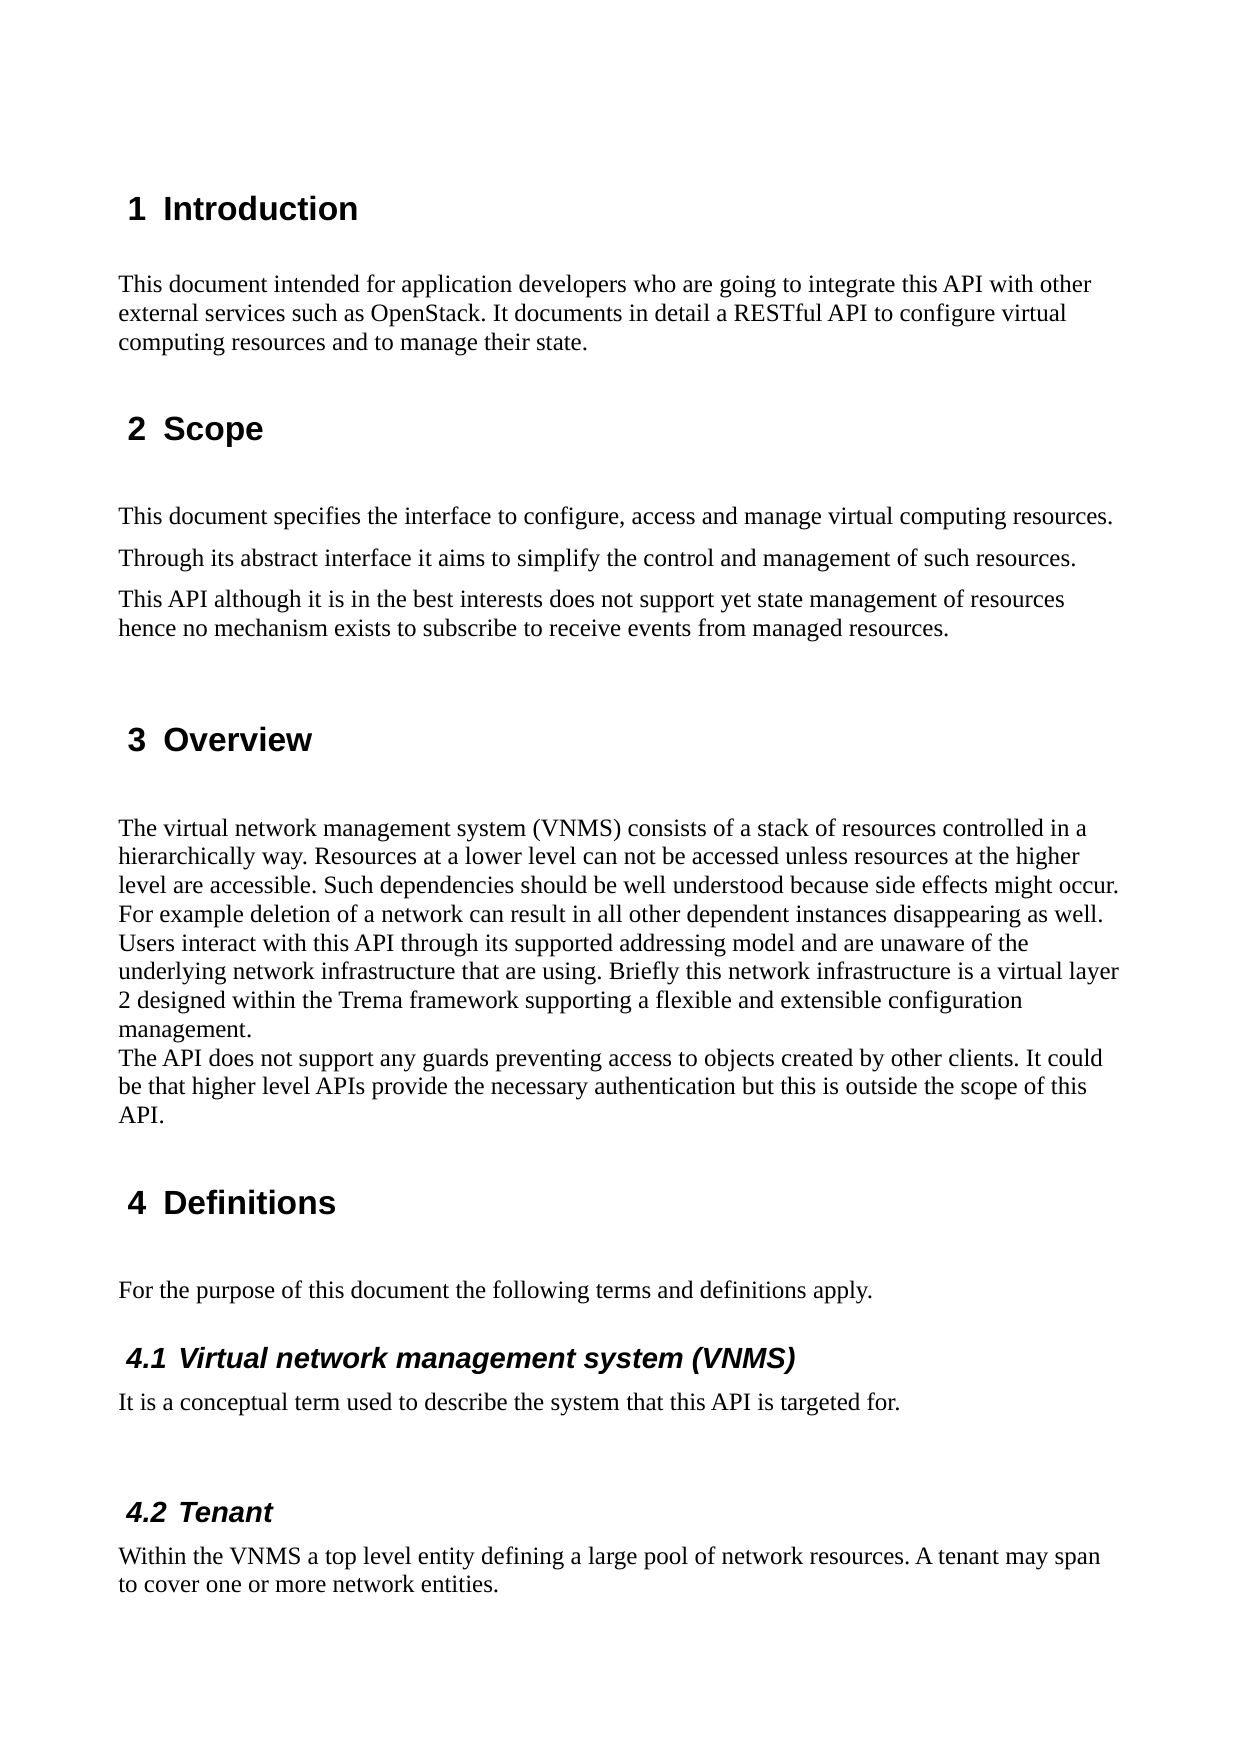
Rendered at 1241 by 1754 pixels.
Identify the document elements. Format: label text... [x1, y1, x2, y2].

text Users interact with this API through its supported addressing model and are unaware of the underlying network infrastructure that are using. Briefly this network infrastructure is a virtual layer 2 designed within the Trema framework supporting a flexible and extensible configuration management. [118, 928, 1122, 1043]
subtitle Tenant [118, 1495, 1122, 1528]
text Through its abstract interface it aims to simplify the control and management of such resources. [118, 543, 1122, 571]
text The virtual network management system (VNMS) consists of a stack of resources controlled in a hierarchically way. Resources at a lower level can not be accessed unless resources at the higher level are accessible. Such dependencies should be well understood because side effects might occur. For example deletion of a network can result in all other dependent instances disappearing as well. [118, 813, 1122, 928]
subtitle Definitions [118, 1183, 1122, 1221]
subtitle Scope [118, 409, 1122, 448]
text For the purpose of this document the following terms and definitions apply. [118, 1275, 1122, 1304]
subtitle Introduction [118, 189, 1122, 228]
text This document intended for application developers who are going to integrate this API with other external services such as OpenStack. It documents in detail a RESTful API to configure virtual computing resources and to manage their state. [118, 269, 1122, 355]
text This API although it is in the best interests does not support yet state management of resources hence no mechanism exists to subscribe to receive events from managed resources. [118, 584, 1122, 641]
subtitle Virtual network management system (VNMS) [118, 1341, 1122, 1375]
text It is a conceptual term used to describe the system that this API is targeted for. [118, 1387, 1122, 1416]
text The API does not support any guards preventing access to objects created by other clients. It could be that higher level APIs provide the necessary authentication but this is outside the scope of this API. [118, 1043, 1122, 1129]
subtitle Overview [118, 720, 1122, 759]
text Within the VNMS a top level entity defining a large pool of network resources. A tenant may span to cover one or more network entities. [118, 1541, 1122, 1598]
text This document specifies the interface to configure, access and manage virtual computing resources. [118, 501, 1122, 530]
